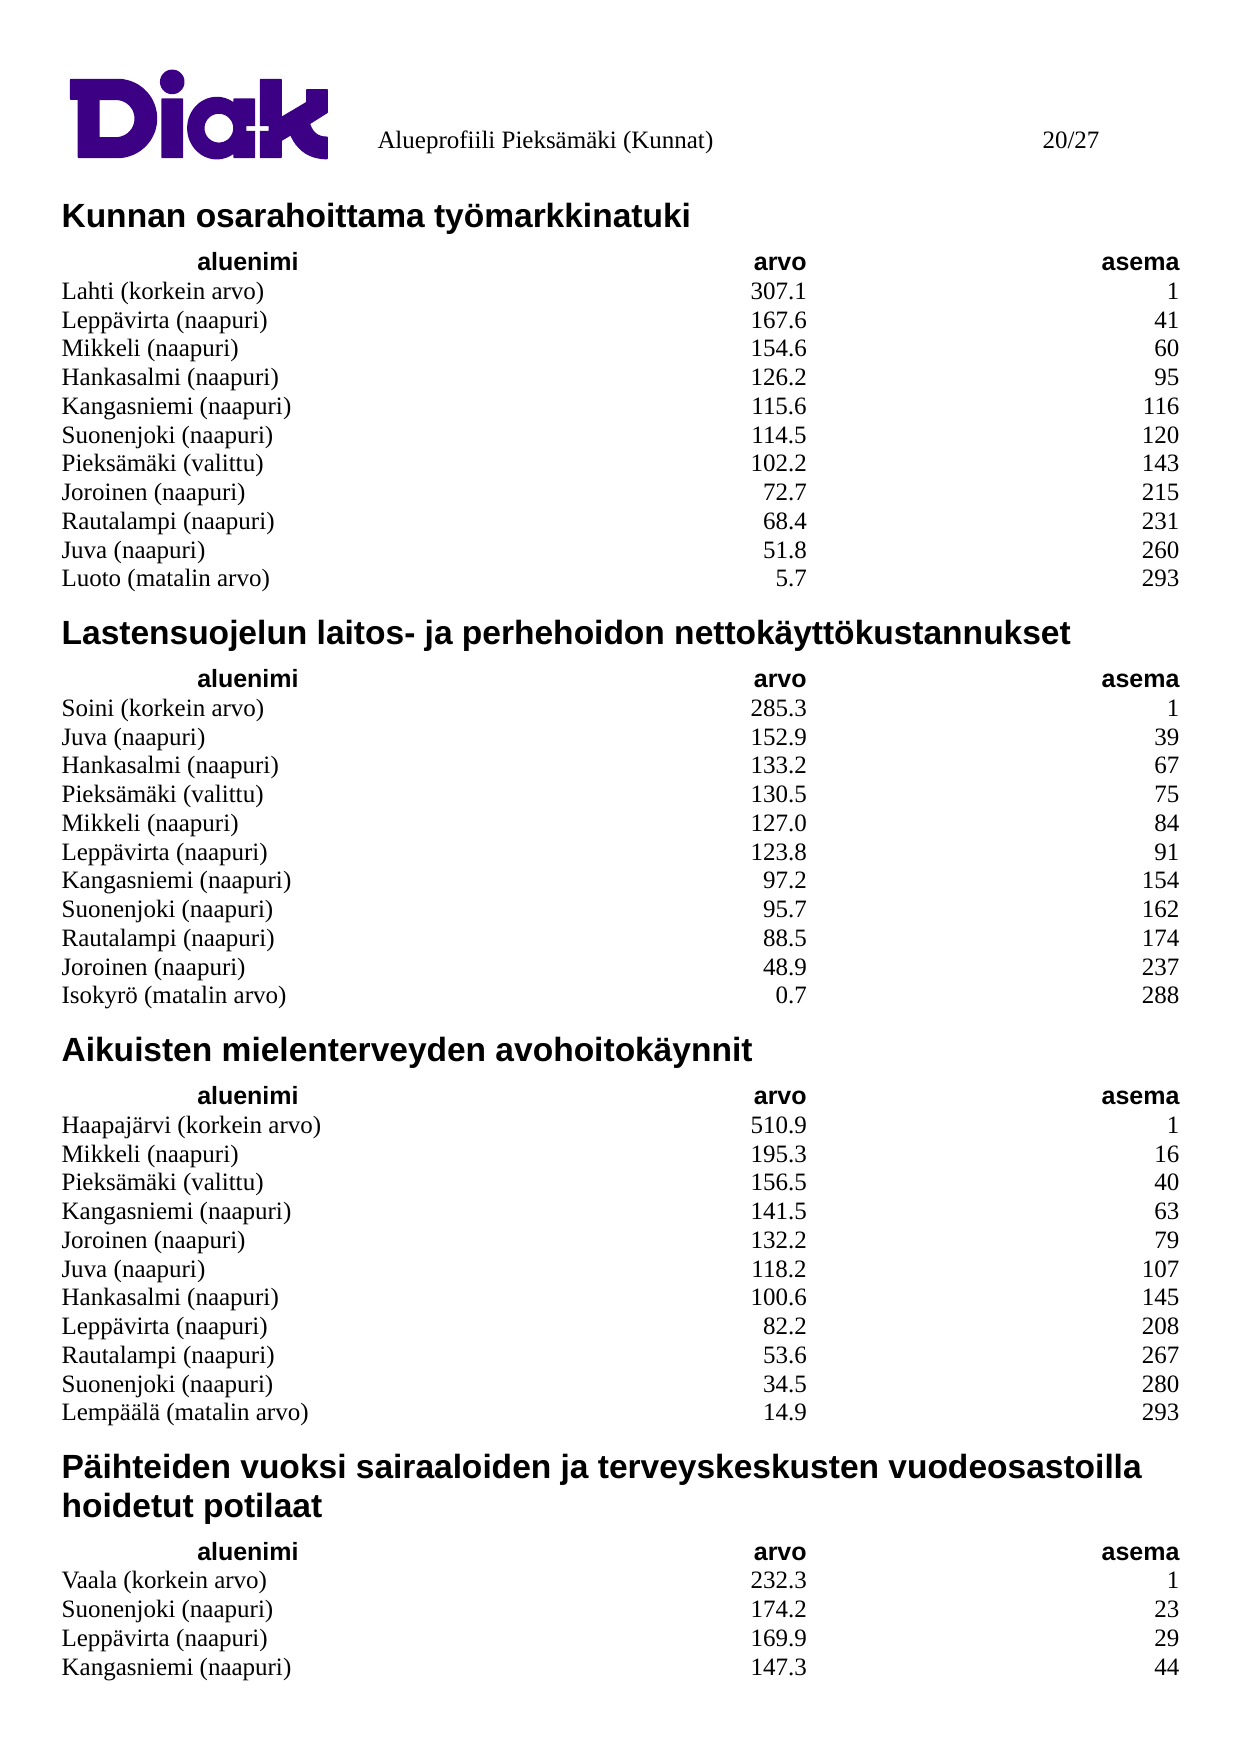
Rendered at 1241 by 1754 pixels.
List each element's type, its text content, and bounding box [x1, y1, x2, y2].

table_cell 29 [806, 1623, 1179, 1652]
table_cell Kangasniemi (naapuri) [61, 1196, 434, 1225]
table_cell 126.2 [434, 362, 806, 391]
table_cell Suonenjoki (naapuri) [61, 894, 434, 923]
table_header aluenimi [61, 247, 434, 276]
table_cell 208 [806, 1311, 1179, 1340]
table_cell Hankasalmi (naapuri) [61, 1283, 434, 1311]
table_cell 156.5 [434, 1168, 806, 1196]
table_cell Joroinen (naapuri) [61, 1225, 434, 1254]
table_cell Joroinen (naapuri) [61, 952, 434, 981]
table_cell 88.5 [434, 923, 806, 952]
table_cell 231 [806, 506, 1179, 535]
table_cell 82.2 [434, 1311, 806, 1340]
table_cell 285.3 [434, 693, 806, 722]
table_cell 123.8 [434, 837, 806, 866]
table_cell 154.6 [434, 334, 806, 362]
table_cell 0.7 [434, 981, 806, 1009]
table_cell 167.6 [434, 305, 806, 333]
table_cell 100.6 [434, 1283, 806, 1311]
table_cell Hankasalmi (naapuri) [61, 362, 434, 391]
subtitle Aikuisten mielenterveyden avohoitokäynnit [61, 1030, 1179, 1069]
table_cell 79 [806, 1225, 1179, 1254]
table_cell Juva (naapuri) [61, 535, 434, 563]
table_cell Rautalampi (naapuri) [61, 506, 434, 535]
table_cell 40 [806, 1168, 1179, 1196]
table_cell 169.9 [434, 1623, 806, 1652]
table_cell 53.6 [434, 1340, 806, 1369]
table_cell 39 [806, 722, 1179, 751]
table_header asema [806, 247, 1179, 276]
table_cell Mikkeli (naapuri) [61, 334, 434, 362]
table_cell 60 [806, 334, 1179, 362]
table_cell 84 [806, 808, 1179, 837]
table_cell 95 [806, 362, 1179, 391]
table_cell 44 [806, 1652, 1179, 1681]
table_cell 174 [806, 923, 1179, 952]
subtitle Lastensuojelun laitos- ja perhehoidon nettokäyttökustannukset [61, 613, 1179, 652]
table_cell 195.3 [434, 1139, 806, 1167]
table_cell 293 [806, 1398, 1179, 1426]
table_cell 75 [806, 779, 1179, 808]
table_cell 267 [806, 1340, 1179, 1369]
table_cell 97.2 [434, 866, 806, 894]
table_header asema [806, 1537, 1179, 1566]
table_cell 95.7 [434, 894, 806, 923]
table_cell Luoto (matalin arvo) [61, 564, 434, 592]
table_cell 147.3 [434, 1652, 806, 1681]
table_cell 102.2 [434, 449, 806, 477]
table_cell 237 [806, 952, 1179, 981]
table_cell Joroinen (naapuri) [61, 477, 434, 506]
table_cell Leppävirta (naapuri) [61, 305, 434, 333]
table_cell Mikkeli (naapuri) [61, 1139, 434, 1167]
table_header arvo [434, 664, 806, 693]
table_cell Leppävirta (naapuri) [61, 1311, 434, 1340]
table_cell 154 [806, 866, 1179, 894]
table_cell 174.2 [434, 1594, 806, 1623]
table_cell Pieksämäki (valittu) [61, 779, 434, 808]
table_header aluenimi [61, 1537, 434, 1566]
table_cell 91 [806, 837, 1179, 866]
table_cell Kangasniemi (naapuri) [61, 1652, 434, 1681]
table_cell 120 [806, 420, 1179, 448]
table_cell Suonenjoki (naapuri) [61, 1594, 434, 1623]
subtitle Päihteiden vuoksi sairaaloiden ja terveyskeskusten vuodeosastoilla hoidetut potilaat [61, 1447, 1179, 1524]
table_cell 1 [806, 1110, 1179, 1139]
table_cell 72.7 [434, 477, 806, 506]
table_cell 152.9 [434, 722, 806, 751]
table_cell 5.7 [434, 564, 806, 592]
table_cell 1 [806, 276, 1179, 305]
table_cell Lempäälä (matalin arvo) [61, 1398, 434, 1426]
table_cell 143 [806, 449, 1179, 477]
table_cell Pieksämäki (valittu) [61, 1168, 434, 1196]
table_cell Kangasniemi (naapuri) [61, 866, 434, 894]
table_cell Lahti (korkein arvo) [61, 276, 434, 305]
table_cell Suonenjoki (naapuri) [61, 420, 434, 448]
table_cell 23 [806, 1594, 1179, 1623]
table_cell 51.8 [434, 535, 806, 563]
table_header arvo [434, 247, 806, 276]
table_cell 107 [806, 1254, 1179, 1282]
table_cell Kangasniemi (naapuri) [61, 391, 434, 420]
table_cell 130.5 [434, 779, 806, 808]
table_cell Juva (naapuri) [61, 722, 434, 751]
table_cell Mikkeli (naapuri) [61, 808, 434, 837]
table_cell 1 [806, 1566, 1179, 1594]
table_cell 68.4 [434, 506, 806, 535]
table_cell 288 [806, 981, 1179, 1009]
table_cell 307.1 [434, 276, 806, 305]
table_cell Pieksämäki (valittu) [61, 449, 434, 477]
table_cell Leppävirta (naapuri) [61, 837, 434, 866]
table_cell 510.9 [434, 1110, 806, 1139]
table_cell 1 [806, 693, 1179, 722]
table_cell Hankasalmi (naapuri) [61, 751, 434, 779]
table_header asema [806, 664, 1179, 693]
table_cell Leppävirta (naapuri) [61, 1623, 434, 1652]
table_cell 118.2 [434, 1254, 806, 1282]
table_header arvo [434, 1537, 806, 1566]
table_cell 145 [806, 1283, 1179, 1311]
table_header aluenimi [61, 1081, 434, 1110]
table_cell Isokyrö (matalin arvo) [61, 981, 434, 1009]
table_cell 141.5 [434, 1196, 806, 1225]
table_cell 260 [806, 535, 1179, 563]
table_cell 34.5 [434, 1369, 806, 1397]
table_cell 133.2 [434, 751, 806, 779]
table_cell 132.2 [434, 1225, 806, 1254]
table_cell 14.9 [434, 1398, 806, 1426]
table_cell 232.3 [434, 1566, 806, 1594]
table_cell 48.9 [434, 952, 806, 981]
table_cell 162 [806, 894, 1179, 923]
table_cell 127.0 [434, 808, 806, 837]
subtitle Kunnan osarahoittama työmarkkinatuki [61, 196, 1179, 235]
table_cell 116 [806, 391, 1179, 420]
table_cell Rautalampi (naapuri) [61, 1340, 434, 1369]
table_cell 280 [806, 1369, 1179, 1397]
table_cell Soini (korkein arvo) [61, 693, 434, 722]
table_header asema [806, 1081, 1179, 1110]
table_cell 63 [806, 1196, 1179, 1225]
table_header arvo [434, 1081, 806, 1110]
table_cell Rautalampi (naapuri) [61, 923, 434, 952]
table_cell 115.6 [434, 391, 806, 420]
table_cell Haapajärvi (korkein arvo) [61, 1110, 434, 1139]
table_cell Suonenjoki (naapuri) [61, 1369, 434, 1397]
table_cell 16 [806, 1139, 1179, 1167]
table_cell 293 [806, 564, 1179, 592]
table_cell 41 [806, 305, 1179, 333]
table_cell 215 [806, 477, 1179, 506]
table_cell Juva (naapuri) [61, 1254, 434, 1282]
table_cell 114.5 [434, 420, 806, 448]
table_cell Vaala (korkein arvo) [61, 1566, 434, 1594]
table_cell 67 [806, 751, 1179, 779]
table_header aluenimi [61, 664, 434, 693]
